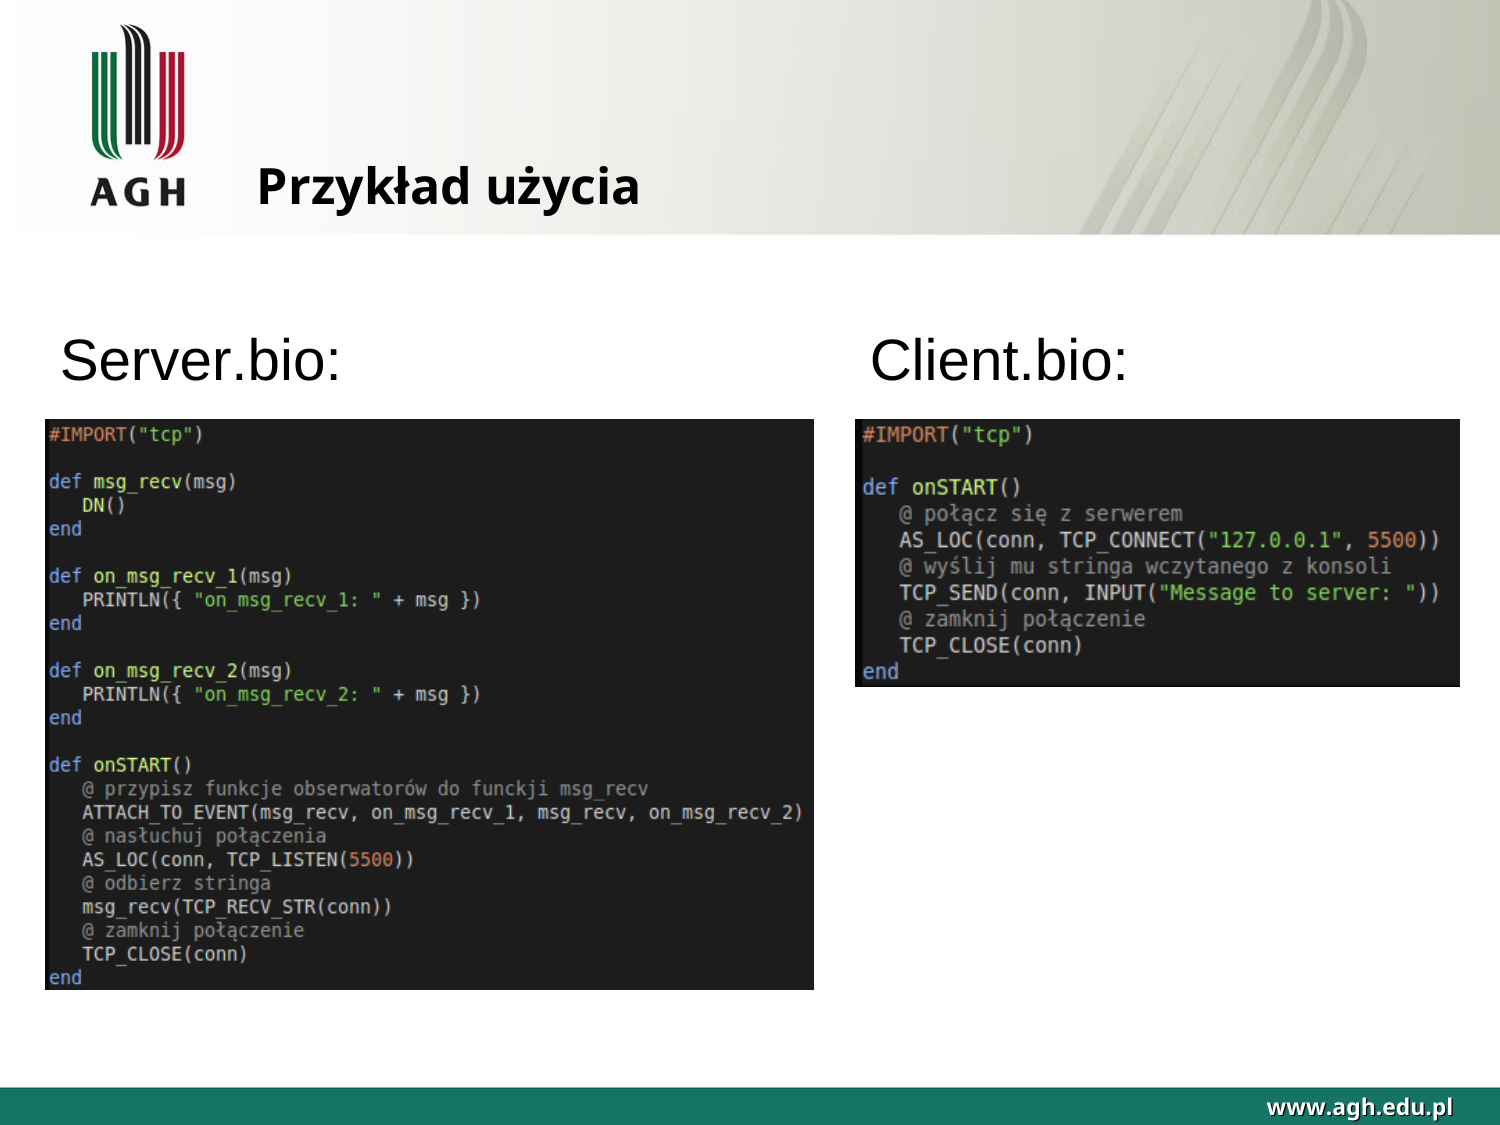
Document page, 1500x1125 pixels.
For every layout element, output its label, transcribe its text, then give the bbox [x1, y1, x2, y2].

text_box www.agh.edu.pl [1251, 1084, 1500, 1125]
text_box Client.bio: [855, 314, 1366, 400]
text_box Server.bio: [45, 314, 511, 400]
picture [0, 0, 1500, 1125]
title Przykład użycia [242, 137, 1436, 233]
